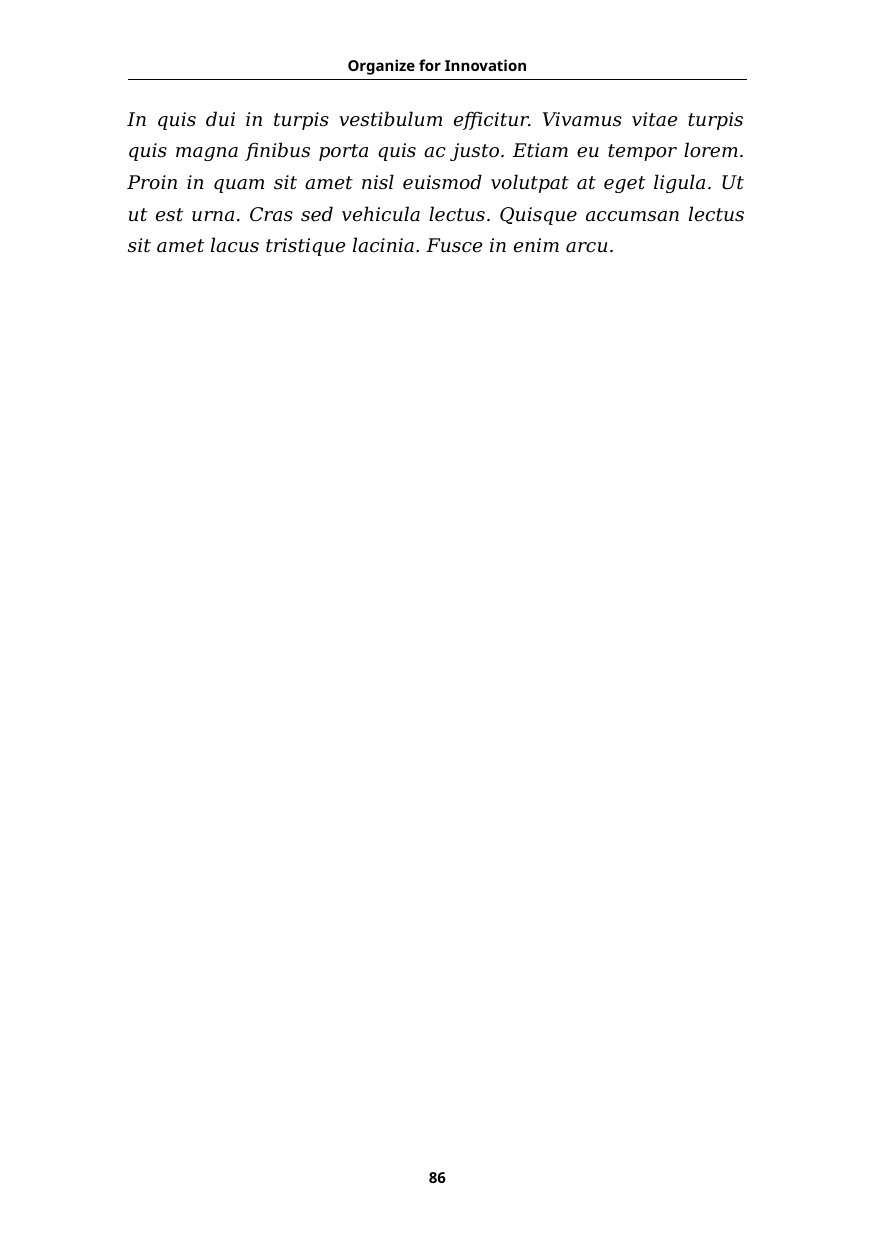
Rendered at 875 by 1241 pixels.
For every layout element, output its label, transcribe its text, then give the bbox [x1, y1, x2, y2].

text In quis dui in turpis vestibulum efficitur. Vivamus vitae turpis quis magna finibus porta quis ac justo. Etiam eu tempor lorem. Proin in quam sit amet nisl euismod volutpat at eget ligula. Ut ut est urna. Cras sed vehicula lectus. Quisque accumsan lectus sit amet lacus tristique lacinia. Fusce in enim arcu. [127, 109, 747, 257]
